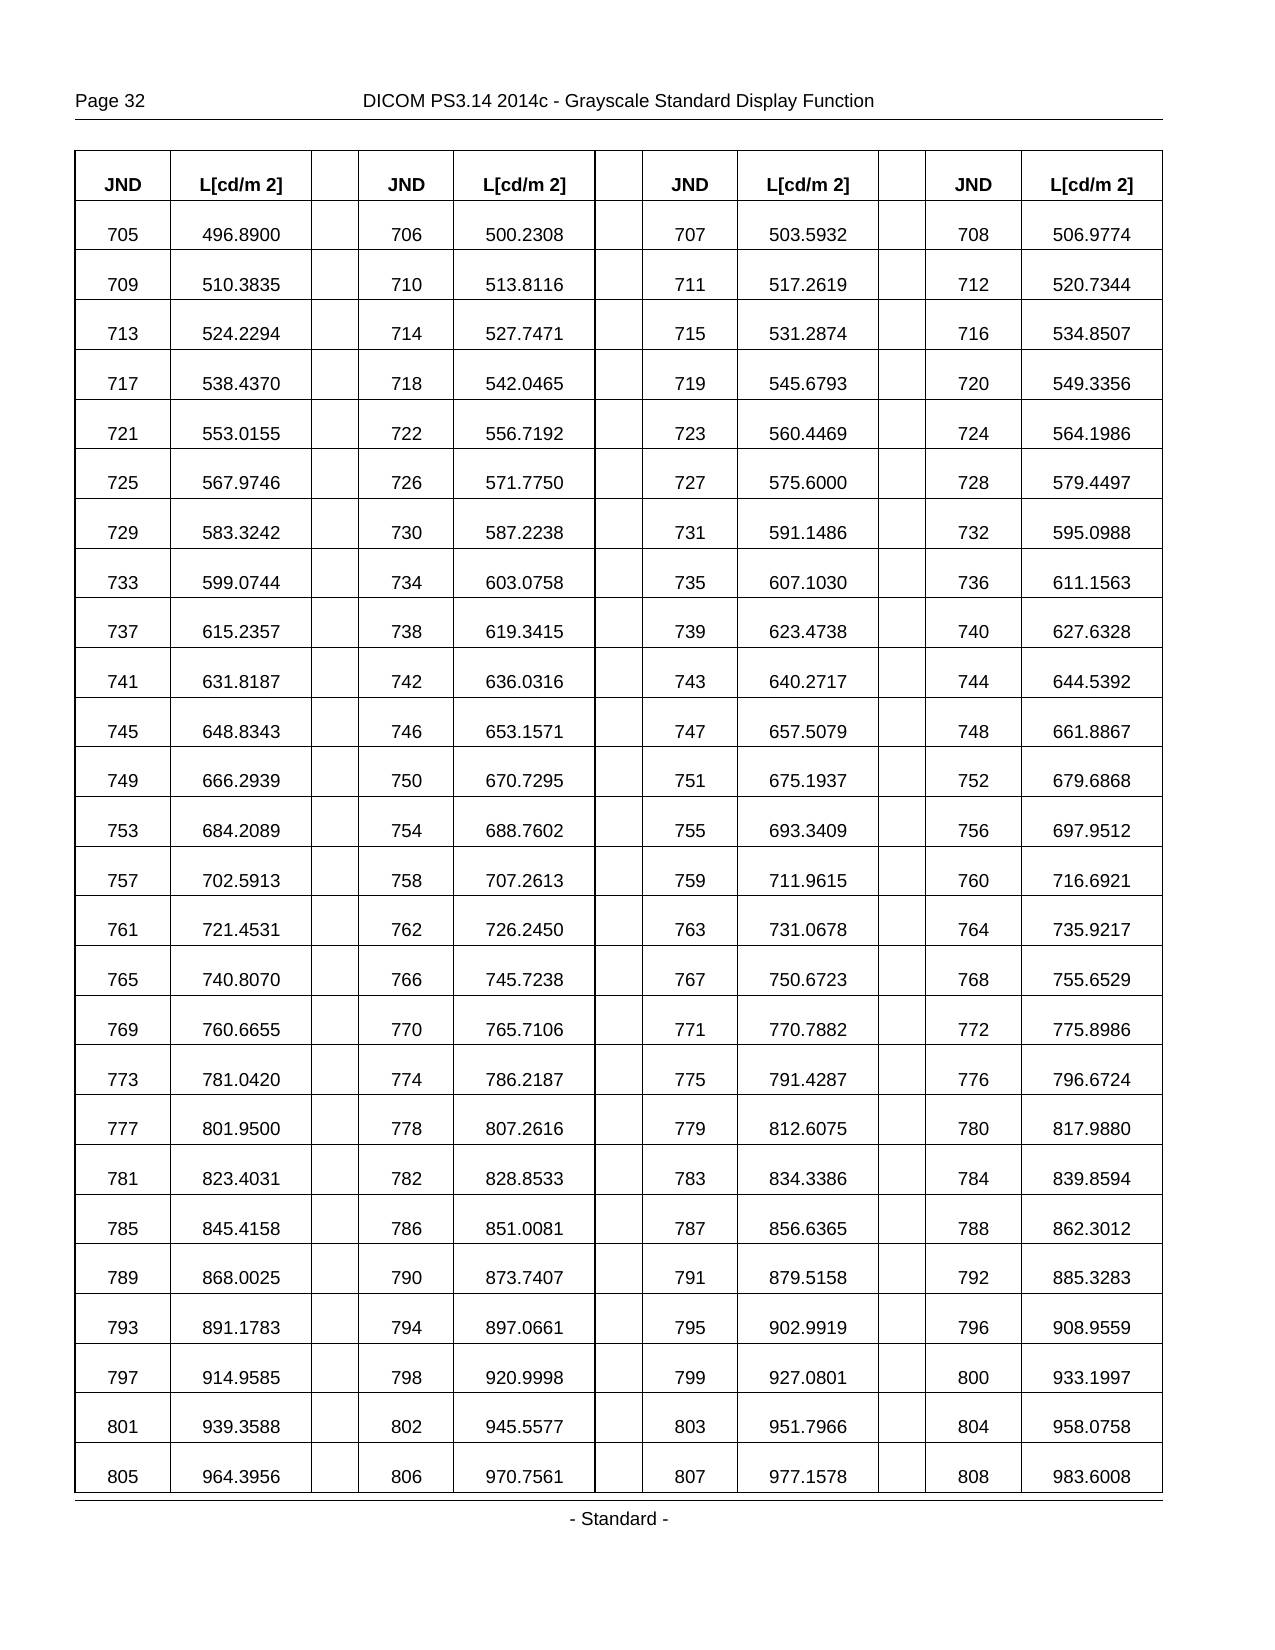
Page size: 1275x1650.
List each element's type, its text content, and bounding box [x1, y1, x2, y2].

table_cell [596, 449, 642, 498]
table_cell 538.4370 [171, 350, 311, 398]
table_cell [879, 946, 925, 995]
table_cell 500.2308 [454, 201, 594, 249]
table_cell 595.0988 [1022, 499, 1162, 547]
table_cell [596, 1145, 642, 1193]
table_cell 755.6529 [1022, 946, 1162, 995]
table_cell 715 [643, 300, 737, 349]
table_cell 720 [926, 350, 1021, 398]
table_cell 756 [926, 797, 1021, 846]
table_cell [312, 350, 358, 398]
table_cell 693.3409 [738, 797, 878, 846]
table_cell 750 [359, 747, 453, 796]
table_cell 742 [359, 648, 453, 697]
table_cell 591.1486 [738, 499, 878, 547]
table_cell 711.9615 [738, 847, 878, 895]
table_cell [312, 250, 358, 299]
table_cell 743 [643, 648, 737, 697]
table_cell [879, 896, 925, 945]
table_cell [312, 648, 358, 697]
table_cell 697.9512 [1022, 797, 1162, 846]
table_cell [879, 1393, 925, 1442]
table_cell 794 [359, 1294, 453, 1342]
table_cell [879, 350, 925, 398]
table_cell [879, 400, 925, 448]
table_cell 707.2613 [454, 847, 594, 895]
table_cell [879, 1294, 925, 1342]
table_cell 798 [359, 1344, 453, 1392]
table_cell 675.1937 [738, 747, 878, 796]
table_cell 933.1997 [1022, 1344, 1162, 1392]
table_cell 730 [359, 499, 453, 547]
table_header [312, 151, 358, 200]
table_cell 719 [643, 350, 737, 398]
table_cell [879, 996, 925, 1044]
table_cell 765 [76, 946, 170, 995]
table_cell 713 [76, 300, 170, 349]
table_cell 644.5392 [1022, 648, 1162, 697]
table_cell 745.7238 [454, 946, 594, 995]
table_cell 759 [643, 847, 737, 895]
table_cell 761 [76, 896, 170, 945]
table_cell 542.0465 [454, 350, 594, 398]
table_cell 723 [643, 400, 737, 448]
table_cell 792 [926, 1244, 1021, 1293]
table_cell 753 [76, 797, 170, 846]
table_cell 983.6008 [1022, 1443, 1162, 1492]
table_cell 856.6365 [738, 1195, 878, 1243]
table_cell 796.6724 [1022, 1045, 1162, 1094]
table_cell 791.4287 [738, 1045, 878, 1094]
table_cell [312, 549, 358, 597]
table_cell 773 [76, 1045, 170, 1094]
table_cell 619.3415 [454, 598, 594, 647]
table_cell [879, 449, 925, 498]
table_cell [312, 598, 358, 647]
table_cell 603.0758 [454, 549, 594, 597]
table_cell 709 [76, 250, 170, 299]
table_cell [879, 1145, 925, 1193]
table_cell [312, 847, 358, 895]
table_cell 599.0744 [171, 549, 311, 597]
table_cell 716 [926, 300, 1021, 349]
table_cell [312, 946, 358, 995]
table_cell 789 [76, 1244, 170, 1293]
table_cell 564.1986 [1022, 400, 1162, 448]
table_cell [596, 250, 642, 299]
table_cell [312, 1344, 358, 1392]
table_cell 839.8594 [1022, 1145, 1162, 1193]
table_cell 908.9559 [1022, 1294, 1162, 1342]
table_cell [879, 598, 925, 647]
table_cell 739 [643, 598, 737, 647]
table_header JND [643, 151, 737, 200]
table_cell [312, 1145, 358, 1193]
table_cell [312, 1244, 358, 1293]
table_cell [879, 1045, 925, 1094]
table_cell 790 [359, 1244, 453, 1293]
table_cell [879, 648, 925, 697]
table_cell 771 [643, 996, 737, 1044]
table_cell 752 [926, 747, 1021, 796]
table_cell 762 [359, 896, 453, 945]
table_cell 783 [643, 1145, 737, 1193]
table_cell 587.2238 [454, 499, 594, 547]
table_cell 726 [359, 449, 453, 498]
table_header L[cd/m 2] [1022, 151, 1162, 200]
table_cell [879, 747, 925, 796]
table_cell 785 [76, 1195, 170, 1243]
table_cell [596, 1443, 642, 1492]
table_cell [312, 499, 358, 547]
table_cell [596, 896, 642, 945]
table_cell 579.4497 [1022, 449, 1162, 498]
table_cell 774 [359, 1045, 453, 1094]
table_cell 757 [76, 847, 170, 895]
table_cell 951.7966 [738, 1393, 878, 1442]
table_cell [596, 1045, 642, 1094]
table_header JND [926, 151, 1021, 200]
table_cell 735 [643, 549, 737, 597]
table_cell 749 [76, 747, 170, 796]
table_cell [596, 847, 642, 895]
table_cell [596, 698, 642, 746]
table_cell 738 [359, 598, 453, 647]
table_cell 710 [359, 250, 453, 299]
table_cell [312, 1045, 358, 1094]
table_cell 744 [926, 648, 1021, 697]
table_cell 763 [643, 896, 737, 945]
table_cell 736 [926, 549, 1021, 597]
table_cell 754 [359, 797, 453, 846]
table_cell 527.7471 [454, 300, 594, 349]
table_cell [312, 698, 358, 746]
table_cell 545.6793 [738, 350, 878, 398]
table_cell 897.0661 [454, 1294, 594, 1342]
table_cell 812.6075 [738, 1095, 878, 1144]
table_cell 727 [643, 449, 737, 498]
table_cell 750.6723 [738, 946, 878, 995]
table_cell [879, 1095, 925, 1144]
table_cell 768 [926, 946, 1021, 995]
table_header JND [76, 151, 170, 200]
table_cell 775.8986 [1022, 996, 1162, 1044]
table_cell [596, 1095, 642, 1144]
table_cell 767 [643, 946, 737, 995]
table_cell 823.4031 [171, 1145, 311, 1193]
table_cell [596, 996, 642, 1044]
table_cell 801.9500 [171, 1095, 311, 1144]
table_cell 737 [76, 598, 170, 647]
table_cell 721.4531 [171, 896, 311, 945]
table_cell 657.5079 [738, 698, 878, 746]
table_cell 807.2616 [454, 1095, 594, 1144]
table_cell [312, 747, 358, 796]
table_cell 800 [926, 1344, 1021, 1392]
table_cell 735.9217 [1022, 896, 1162, 945]
table_cell 808 [926, 1443, 1021, 1492]
table_cell [596, 1195, 642, 1243]
table_cell [596, 499, 642, 547]
table_cell [879, 549, 925, 597]
table_cell [312, 400, 358, 448]
table_cell 770.7882 [738, 996, 878, 1044]
table_cell 627.6328 [1022, 598, 1162, 647]
table_cell 879.5158 [738, 1244, 878, 1293]
table_cell 510.3835 [171, 250, 311, 299]
table_cell 702.5913 [171, 847, 311, 895]
table_cell 716.6921 [1022, 847, 1162, 895]
table_cell 740.8070 [171, 946, 311, 995]
table_cell 769 [76, 996, 170, 1044]
table_cell 666.2939 [171, 747, 311, 796]
table_cell 707 [643, 201, 737, 249]
table_cell 728 [926, 449, 1021, 498]
table_cell [879, 847, 925, 895]
table_cell 807 [643, 1443, 737, 1492]
table_cell [596, 1344, 642, 1392]
table_cell 891.1783 [171, 1294, 311, 1342]
table_cell [312, 1294, 358, 1342]
table_cell [879, 499, 925, 547]
table_cell 679.6868 [1022, 747, 1162, 796]
table_cell 560.4469 [738, 400, 878, 448]
table_cell 705 [76, 201, 170, 249]
table_cell 862.3012 [1022, 1195, 1162, 1243]
table_cell 653.1571 [454, 698, 594, 746]
table_cell [879, 1344, 925, 1392]
table_cell 556.7192 [454, 400, 594, 448]
table_cell 787 [643, 1195, 737, 1243]
table_header [879, 151, 925, 200]
table_cell 670.7295 [454, 747, 594, 796]
table_cell 920.9998 [454, 1344, 594, 1392]
table_cell 623.4738 [738, 598, 878, 647]
table_cell 873.7407 [454, 1244, 594, 1293]
table_cell 567.9746 [171, 449, 311, 498]
table_cell 781.0420 [171, 1045, 311, 1094]
table_cell 796 [926, 1294, 1021, 1342]
table_cell 779 [643, 1095, 737, 1144]
table_cell [312, 201, 358, 249]
table_cell 786 [359, 1195, 453, 1243]
table_cell 746 [359, 698, 453, 746]
table_cell 764 [926, 896, 1021, 945]
table_header [596, 151, 642, 200]
table_cell 513.8116 [454, 250, 594, 299]
table_cell 724 [926, 400, 1021, 448]
table_cell 939.3588 [171, 1393, 311, 1442]
table_cell 648.8343 [171, 698, 311, 746]
table_cell 781 [76, 1145, 170, 1193]
table_cell [312, 1443, 358, 1492]
table_cell 708 [926, 201, 1021, 249]
table_cell 927.0801 [738, 1344, 878, 1392]
table_cell 531.2874 [738, 300, 878, 349]
table_cell [312, 1393, 358, 1442]
table_cell 661.8867 [1022, 698, 1162, 746]
table_cell [312, 1095, 358, 1144]
table_cell 772 [926, 996, 1021, 1044]
table_cell 718 [359, 350, 453, 398]
table_cell 902.9919 [738, 1294, 878, 1342]
table_cell 786.2187 [454, 1045, 594, 1094]
table_cell 731 [643, 499, 737, 547]
table_cell 885.3283 [1022, 1244, 1162, 1293]
table_cell [596, 797, 642, 846]
table_cell 778 [359, 1095, 453, 1144]
table_cell 776 [926, 1045, 1021, 1094]
table_cell 731.0678 [738, 896, 878, 945]
table_cell [312, 797, 358, 846]
table_cell 977.1578 [738, 1443, 878, 1492]
table_header L[cd/m 2] [738, 151, 878, 200]
table_cell 784 [926, 1145, 1021, 1193]
table_cell 755 [643, 797, 737, 846]
table_cell 688.7602 [454, 797, 594, 846]
table_cell [312, 896, 358, 945]
table_cell 722 [359, 400, 453, 448]
table_cell 834.3386 [738, 1145, 878, 1193]
table_cell 534.8507 [1022, 300, 1162, 349]
table_header L[cd/m 2] [454, 151, 594, 200]
table_cell 733 [76, 549, 170, 597]
table_cell [879, 797, 925, 846]
table_cell [879, 1244, 925, 1293]
table_cell [879, 1443, 925, 1492]
table_cell 758 [359, 847, 453, 895]
table_cell 717 [76, 350, 170, 398]
table_cell 706 [359, 201, 453, 249]
table_cell 524.2294 [171, 300, 311, 349]
table_cell 745 [76, 698, 170, 746]
table_cell [596, 1393, 642, 1442]
table_cell 684.2089 [171, 797, 311, 846]
table_cell [596, 350, 642, 398]
table_cell 734 [359, 549, 453, 597]
table_cell 631.8187 [171, 648, 311, 697]
table_cell 583.3242 [171, 499, 311, 547]
table_cell 571.7750 [454, 449, 594, 498]
table_cell 805 [76, 1443, 170, 1492]
table_cell 725 [76, 449, 170, 498]
table_cell 782 [359, 1145, 453, 1193]
table_cell 945.5577 [454, 1393, 594, 1442]
table_cell [879, 201, 925, 249]
table_cell [879, 300, 925, 349]
table_cell 607.1030 [738, 549, 878, 597]
table_cell 553.0155 [171, 400, 311, 448]
table_cell 741 [76, 648, 170, 697]
table_cell 615.2357 [171, 598, 311, 647]
table_cell 791 [643, 1244, 737, 1293]
table_cell 775 [643, 1045, 737, 1094]
table_cell 780 [926, 1095, 1021, 1144]
table_cell [596, 598, 642, 647]
table_cell 817.9880 [1022, 1095, 1162, 1144]
table_cell 503.5932 [738, 201, 878, 249]
table_cell 797 [76, 1344, 170, 1392]
table_cell 802 [359, 1393, 453, 1442]
table_cell 868.0025 [171, 1244, 311, 1293]
table_cell [596, 400, 642, 448]
table_cell 748 [926, 698, 1021, 746]
table_cell 506.9774 [1022, 201, 1162, 249]
table_cell 520.7344 [1022, 250, 1162, 299]
table_cell 795 [643, 1294, 737, 1342]
table_cell [596, 201, 642, 249]
table_cell 575.6000 [738, 449, 878, 498]
table_cell 549.3356 [1022, 350, 1162, 398]
table_cell 803 [643, 1393, 737, 1442]
table_cell 740 [926, 598, 1021, 647]
table_cell 732 [926, 499, 1021, 547]
table_cell 914.9585 [171, 1344, 311, 1392]
table_cell 788 [926, 1195, 1021, 1243]
table_cell [879, 698, 925, 746]
table_cell 496.8900 [171, 201, 311, 249]
table_cell 726.2450 [454, 896, 594, 945]
table_cell 640.2717 [738, 648, 878, 697]
table_cell 793 [76, 1294, 170, 1342]
table_cell 747 [643, 698, 737, 746]
table_cell [596, 1244, 642, 1293]
table_cell [312, 449, 358, 498]
table_cell [596, 648, 642, 697]
table_cell [596, 747, 642, 796]
table_cell 760 [926, 847, 1021, 895]
table_cell 636.0316 [454, 648, 594, 697]
table_cell [879, 1195, 925, 1243]
table_cell 845.4158 [171, 1195, 311, 1243]
table_cell 517.2619 [738, 250, 878, 299]
table_cell 729 [76, 499, 170, 547]
table_cell 799 [643, 1344, 737, 1392]
table_cell 964.3956 [171, 1443, 311, 1492]
table_cell [596, 300, 642, 349]
table_cell [596, 549, 642, 597]
table_cell [596, 946, 642, 995]
table_cell 760.6655 [171, 996, 311, 1044]
table_cell 751 [643, 747, 737, 796]
table_cell 712 [926, 250, 1021, 299]
table_cell 721 [76, 400, 170, 448]
table_cell 711 [643, 250, 737, 299]
table_cell [596, 1294, 642, 1342]
table_cell 806 [359, 1443, 453, 1492]
table_cell [312, 300, 358, 349]
table_cell 958.0758 [1022, 1393, 1162, 1442]
table_cell 777 [76, 1095, 170, 1144]
table_cell 611.1563 [1022, 549, 1162, 597]
table_cell 851.0081 [454, 1195, 594, 1243]
table_cell 801 [76, 1393, 170, 1442]
table_cell 804 [926, 1393, 1021, 1442]
table_cell 828.8533 [454, 1145, 594, 1193]
table_cell [312, 996, 358, 1044]
table_cell 770 [359, 996, 453, 1044]
table_header JND [359, 151, 453, 200]
table_header L[cd/m 2] [171, 151, 311, 200]
table_cell [312, 1195, 358, 1243]
table_cell [879, 250, 925, 299]
table_cell 765.7106 [454, 996, 594, 1044]
table_cell 970.7561 [454, 1443, 594, 1492]
table_cell 714 [359, 300, 453, 349]
table_cell 766 [359, 946, 453, 995]
